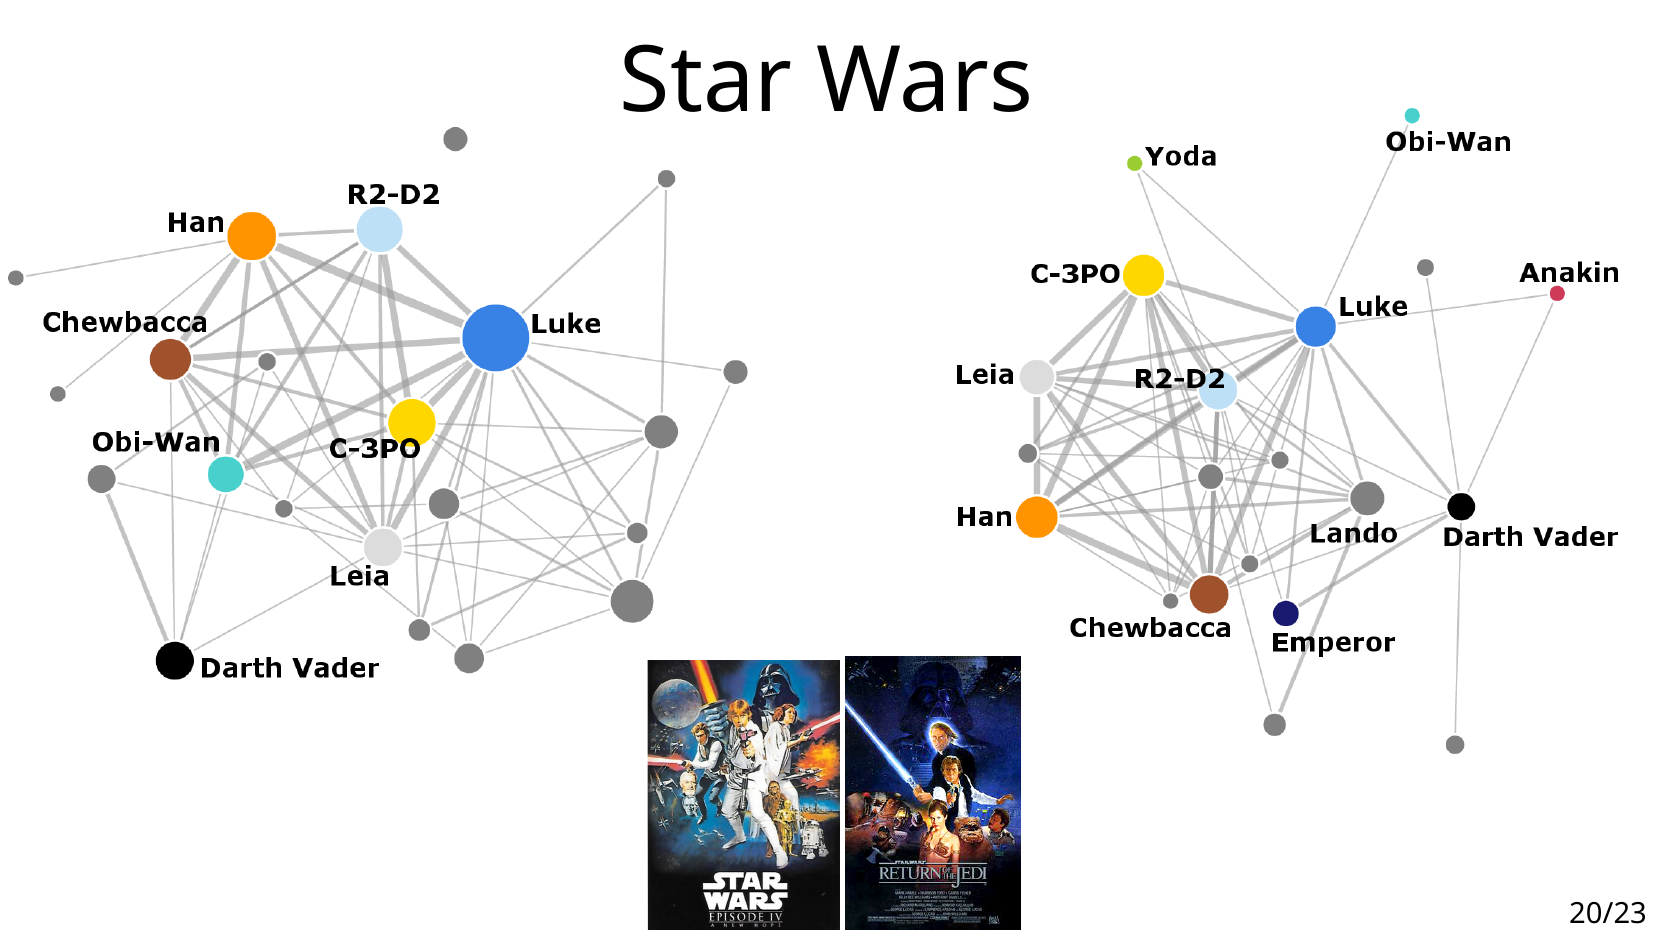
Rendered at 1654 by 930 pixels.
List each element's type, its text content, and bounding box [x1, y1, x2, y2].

picture [845, 93, 1649, 930]
title Star Wars [82, 1, 1571, 151]
picture [0, 107, 840, 930]
